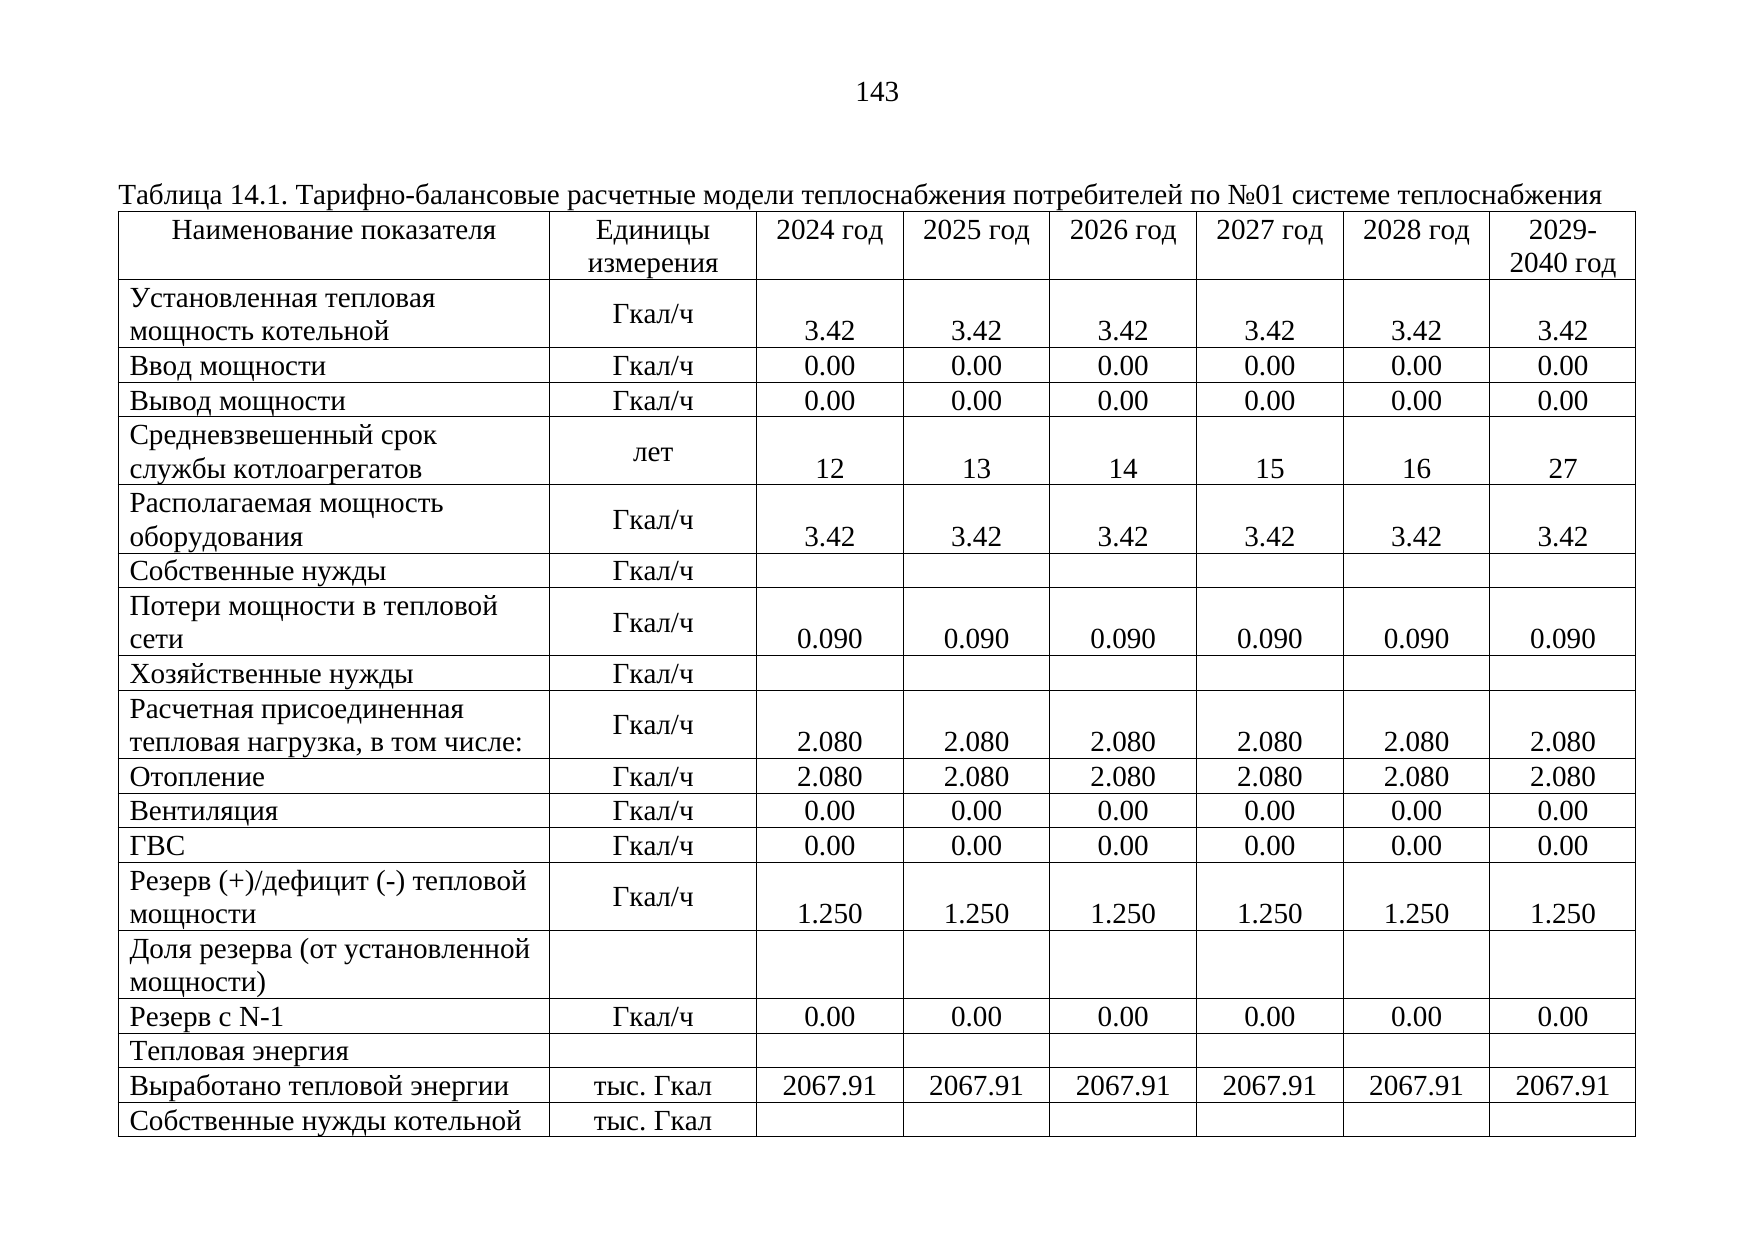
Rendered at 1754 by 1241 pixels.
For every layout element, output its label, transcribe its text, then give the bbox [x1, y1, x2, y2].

table_cell [1197, 1034, 1343, 1067]
table_cell [1050, 1034, 1196, 1067]
table_cell 0.090 [1197, 588, 1343, 655]
table_cell [1050, 554, 1196, 587]
table_cell [1197, 554, 1343, 587]
table_cell Гкал/ч [550, 485, 756, 552]
table_cell 0.00 [1050, 828, 1196, 862]
table_cell 0.00 [904, 999, 1049, 1032]
table_cell Гкал/ч [550, 759, 756, 792]
table_cell [1197, 656, 1343, 690]
table_cell 0.00 [1050, 999, 1196, 1032]
table_cell [1050, 656, 1196, 690]
table_cell [1490, 1103, 1635, 1136]
table_cell 0.00 [1490, 999, 1635, 1032]
table_cell [1344, 1034, 1489, 1067]
table_cell 0.00 [1490, 828, 1635, 862]
table_cell 0.090 [1490, 588, 1635, 655]
table_cell 3.42 [1197, 280, 1343, 347]
table_cell ГВС [119, 828, 549, 862]
table_cell Потери мощности в тепловой сети [119, 588, 549, 655]
table_cell 0.090 [1344, 588, 1489, 655]
table_cell [1490, 554, 1635, 587]
table_cell Гкал/ч [550, 554, 756, 587]
table_cell 3.42 [757, 485, 903, 552]
table_cell 2.080 [1490, 759, 1635, 792]
table_cell [904, 1103, 1049, 1136]
table_cell [1490, 656, 1635, 690]
table_cell Гкал/ч [550, 348, 756, 382]
table_cell Вентиляция [119, 794, 549, 827]
table_cell 1.250 [757, 863, 903, 930]
table_cell 3.42 [1344, 485, 1489, 552]
table_cell 0.00 [904, 794, 1049, 827]
table_cell 2067.91 [757, 1068, 903, 1102]
table_cell 0.00 [1344, 348, 1489, 382]
table_cell 0.00 [1050, 383, 1196, 416]
table_cell [757, 931, 903, 998]
table_cell 3.42 [904, 485, 1049, 552]
table_cell [757, 1103, 903, 1136]
table_cell Доля резерва (от установленной мощности) [119, 931, 549, 998]
table_cell 0.090 [757, 588, 903, 655]
table_cell [1344, 656, 1489, 690]
table_cell Отопление [119, 759, 549, 792]
table_cell 27 [1490, 417, 1635, 484]
table_cell 3.42 [1344, 280, 1489, 347]
table_cell Резерв с N-1 [119, 999, 549, 1032]
table_cell 2.080 [904, 759, 1049, 792]
table_cell [550, 931, 756, 998]
table_cell 0.00 [1344, 794, 1489, 827]
table_cell 2.080 [1197, 691, 1343, 758]
table_cell 0.00 [757, 383, 903, 416]
table_cell [904, 656, 1049, 690]
table_cell [1050, 931, 1196, 998]
table_cell тыс. Гкал [550, 1068, 756, 1102]
table_cell Гкал/ч [550, 828, 756, 862]
table_cell 15 [1197, 417, 1343, 484]
table_cell Собственные нужды котельной [119, 1103, 549, 1136]
table_cell Гкал/ч [550, 383, 756, 416]
table_cell 0.00 [1197, 828, 1343, 862]
table_cell 2067.91 [1050, 1068, 1196, 1102]
table_cell 0.00 [757, 794, 903, 827]
table_cell 14 [1050, 417, 1196, 484]
table_cell 0.00 [1197, 348, 1343, 382]
table_cell 2.080 [904, 691, 1049, 758]
table_cell Вывод мощности [119, 383, 549, 416]
table_cell [550, 1034, 756, 1067]
table_cell Резерв (+)/дефицит (-) тепловой мощности [119, 863, 549, 930]
table_cell Выработано тепловой энергии [119, 1068, 549, 1102]
table_cell 1.250 [1197, 863, 1343, 930]
table_cell 2.080 [1344, 759, 1489, 792]
table_cell [1050, 1103, 1196, 1136]
table_cell тыс. Гкал [550, 1103, 756, 1136]
table_cell 0.00 [1490, 348, 1635, 382]
table_cell Средневзвешенный срок службы котлоагрегатов [119, 417, 549, 484]
table_header Единицы измерения [550, 212, 756, 279]
table_cell 2.080 [1050, 691, 1196, 758]
table_cell 0.00 [757, 348, 903, 382]
table_cell [757, 554, 903, 587]
table_cell 3.42 [1050, 485, 1196, 552]
table_header 2029-2040 год [1490, 212, 1635, 279]
table_cell 13 [904, 417, 1049, 484]
table_cell 3.42 [757, 280, 903, 347]
table_cell [904, 931, 1049, 998]
table_cell [904, 1034, 1049, 1067]
table_cell Гкал/ч [550, 588, 756, 655]
table_cell 1.250 [1050, 863, 1196, 930]
table_cell 0.00 [1197, 794, 1343, 827]
table_cell [1490, 931, 1635, 998]
table_cell 0.00 [1197, 383, 1343, 416]
table_header 2027 год [1197, 212, 1343, 279]
table_cell 1.250 [1344, 863, 1489, 930]
table_cell [904, 554, 1049, 587]
table_cell 1.250 [1490, 863, 1635, 930]
table_cell 0.00 [1197, 999, 1343, 1032]
table_cell [1490, 1034, 1635, 1067]
table_cell 2067.91 [1197, 1068, 1343, 1102]
table_cell Установленная тепловая мощность котельной [119, 280, 549, 347]
table_header 2024 год [757, 212, 903, 279]
table_cell Гкал/ч [550, 280, 756, 347]
table_cell 1.250 [904, 863, 1049, 930]
text Таблица 14.1. Тарифно-балансовые расчетные модели теплоснабжения потребителей по №01 системе теплоснабжения [118, 177, 1636, 211]
table_cell 3.42 [1490, 280, 1635, 347]
table_cell 0.00 [757, 828, 903, 862]
table_cell [1197, 931, 1343, 998]
table_header 2028 год [1344, 212, 1489, 279]
table_cell [757, 1034, 903, 1067]
table_header Наименование показателя [119, 212, 549, 279]
table_cell 2.080 [1490, 691, 1635, 758]
table_cell Расчетная присоединенная тепловая нагрузка, в том числе: [119, 691, 549, 758]
table_cell 0.00 [757, 999, 903, 1032]
table_cell 0.090 [904, 588, 1049, 655]
table_cell Гкал/ч [550, 999, 756, 1032]
table_cell 2.080 [757, 691, 903, 758]
table_cell 3.42 [904, 280, 1049, 347]
table_cell 0.090 [1050, 588, 1196, 655]
table_cell Гкал/ч [550, 656, 756, 690]
table_cell 0.00 [904, 828, 1049, 862]
table_cell 0.00 [904, 383, 1049, 416]
table_cell 2.080 [1197, 759, 1343, 792]
table_cell Тепловая энергия [119, 1034, 549, 1067]
table_cell Гкал/ч [550, 794, 756, 827]
table_cell лет [550, 417, 756, 484]
table_cell 16 [1344, 417, 1489, 484]
table_cell 0.00 [1490, 383, 1635, 416]
table_cell 2067.91 [1344, 1068, 1489, 1102]
table_cell 0.00 [1050, 794, 1196, 827]
table_header 2025 год [904, 212, 1049, 279]
table_cell 2.080 [1344, 691, 1489, 758]
table_cell [757, 656, 903, 690]
table_cell Гкал/ч [550, 863, 756, 930]
table_cell Располагаемая мощность оборудования [119, 485, 549, 552]
table_cell 3.42 [1490, 485, 1635, 552]
table_cell [1344, 931, 1489, 998]
table_cell 0.00 [1344, 383, 1489, 416]
table_header 2026 год [1050, 212, 1196, 279]
table_cell 3.42 [1197, 485, 1343, 552]
table_cell [1197, 1103, 1343, 1136]
table_cell 0.00 [1490, 794, 1635, 827]
table_cell Ввод мощности [119, 348, 549, 382]
table_cell Хозяйственные нужды [119, 656, 549, 690]
table_cell 3.42 [1050, 280, 1196, 347]
table_cell [1344, 554, 1489, 587]
table_cell 12 [757, 417, 903, 484]
table_cell 0.00 [1344, 828, 1489, 862]
table_cell 2067.91 [1490, 1068, 1635, 1102]
table_cell [1344, 1103, 1489, 1136]
table_cell 0.00 [1050, 348, 1196, 382]
table_cell 0.00 [904, 348, 1049, 382]
table_cell 2067.91 [904, 1068, 1049, 1102]
table_cell 0.00 [1344, 999, 1489, 1032]
table_cell 2.080 [1050, 759, 1196, 792]
table_cell 2.080 [757, 759, 903, 792]
table_cell Собственные нужды [119, 554, 549, 587]
table_cell Гкал/ч [550, 691, 756, 758]
